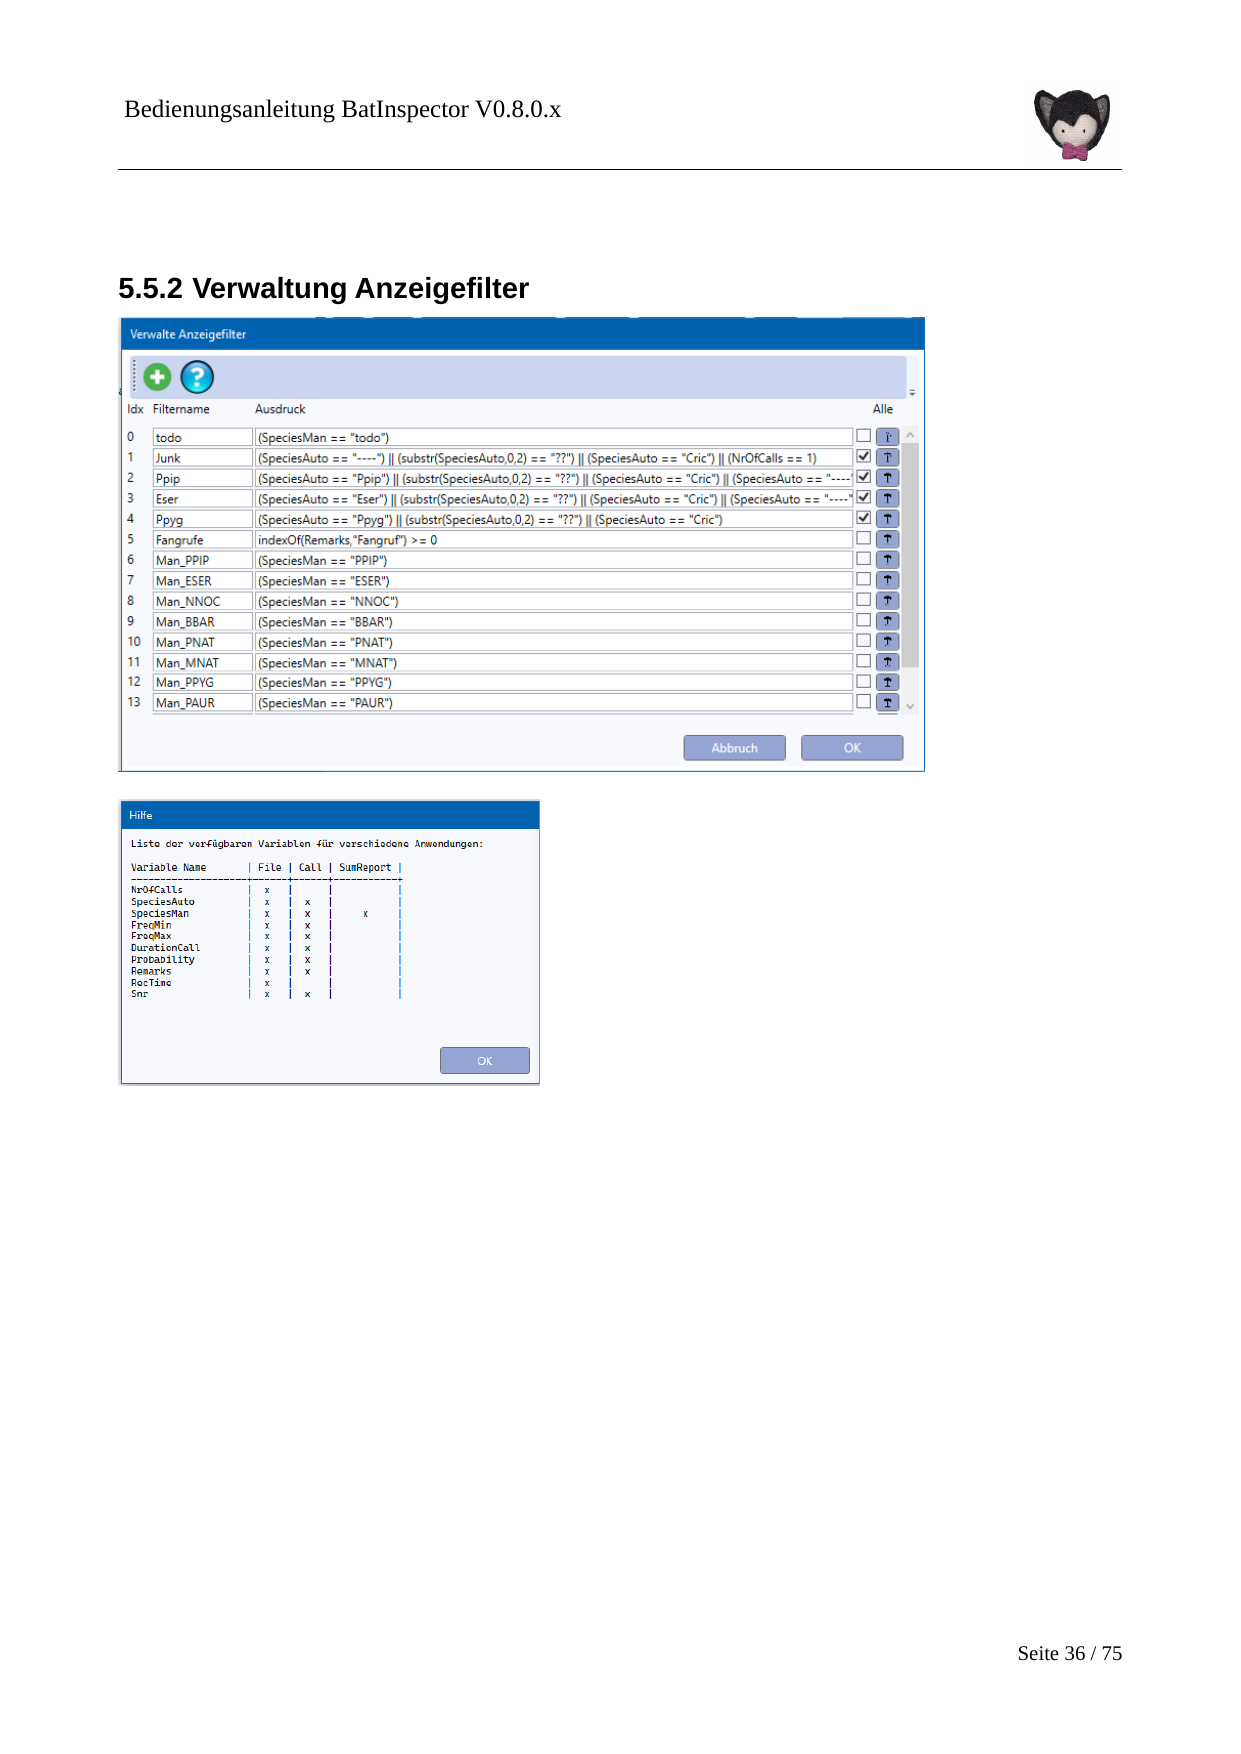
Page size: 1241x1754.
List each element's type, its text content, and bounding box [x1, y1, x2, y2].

picture [118, 799, 540, 1086]
picture [118, 317, 925, 772]
picture [1030, 80, 1119, 169]
subtitle Verwaltung Anzeigefilter [118, 272, 1122, 305]
